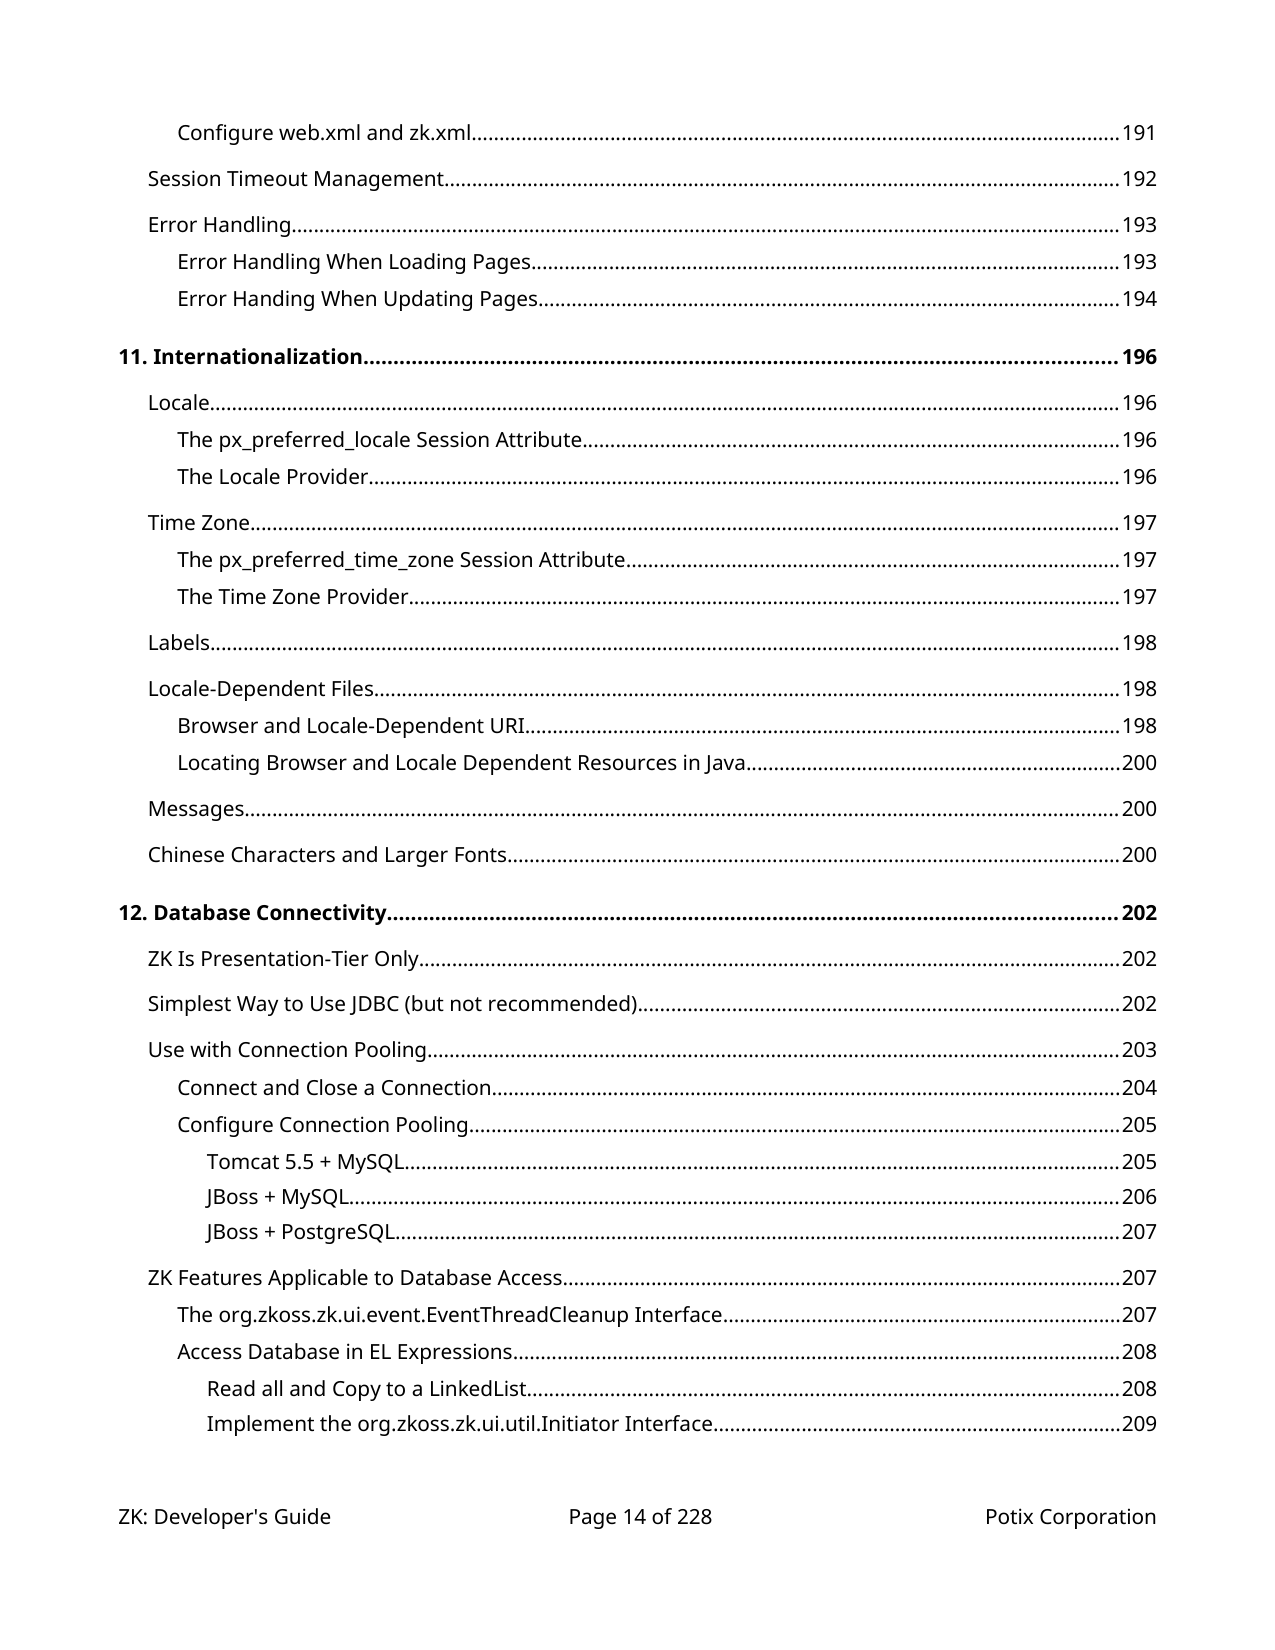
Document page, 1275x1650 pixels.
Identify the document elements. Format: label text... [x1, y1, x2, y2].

text Session Timeout Management 192 [148, 164, 1157, 192]
text Simplest Way to Use JDBC (but not recommended) 202 [148, 989, 1157, 1018]
text Use with Connection Pooling 203 [148, 1036, 1157, 1064]
text The px_preferred_time_zone Session Attribute 197 [177, 545, 1157, 573]
text Error Handling When Loading Pages 193 [177, 247, 1157, 275]
text Browser and Locale-Dependent URI 198 [177, 711, 1157, 739]
text Connect and Close a Connection 204 [177, 1073, 1157, 1101]
text Messages 200 [148, 794, 1157, 822]
text Error Handling 193 [148, 210, 1157, 238]
text The Time Zone Provider 197 [177, 582, 1157, 610]
text Labels 198 [148, 628, 1157, 656]
text Locale-Dependent Files 198 [148, 674, 1157, 702]
text Locale 196 [148, 388, 1157, 416]
text Tomcat 5.5 + MySQL 205 [207, 1147, 1157, 1175]
text Configure Connection Pooling 205 [177, 1110, 1157, 1138]
text Implement the org.zkoss.zk.ui.util.Initiator Interface 209 [207, 1409, 1157, 1438]
text Locating Browser and Locale Dependent Resources in Java 200 [177, 748, 1157, 776]
text Chinese Characters and Larger Fonts 200 [148, 840, 1157, 868]
text Configure web.xml and zk.xml 191 [177, 118, 1157, 146]
text The Locale Provider 196 [177, 462, 1157, 490]
text ZK Features Applicable to Database Access 207 [148, 1263, 1157, 1291]
text Read all and Copy to a LinkedList 208 [207, 1374, 1157, 1403]
text The px_preferred_locale Session Attribute 196 [177, 425, 1157, 453]
text Error Handing When Updating Pages 194 [177, 284, 1157, 312]
text JBoss + MySQL 206 [207, 1182, 1157, 1210]
text The org.zkoss.zk.ui.event.EventThreadCleanup Interface 207 [177, 1300, 1157, 1328]
text Access Database in EL Expressions 208 [177, 1337, 1157, 1366]
text 11. Internationalization 196 [118, 342, 1157, 370]
text 12. Database Connectivity 202 [118, 898, 1157, 926]
text ZK Is Presentation-Tier Only 202 [148, 944, 1157, 972]
text Time Zone 197 [148, 508, 1157, 536]
text JBoss + PostgreSQL 207 [207, 1217, 1157, 1245]
